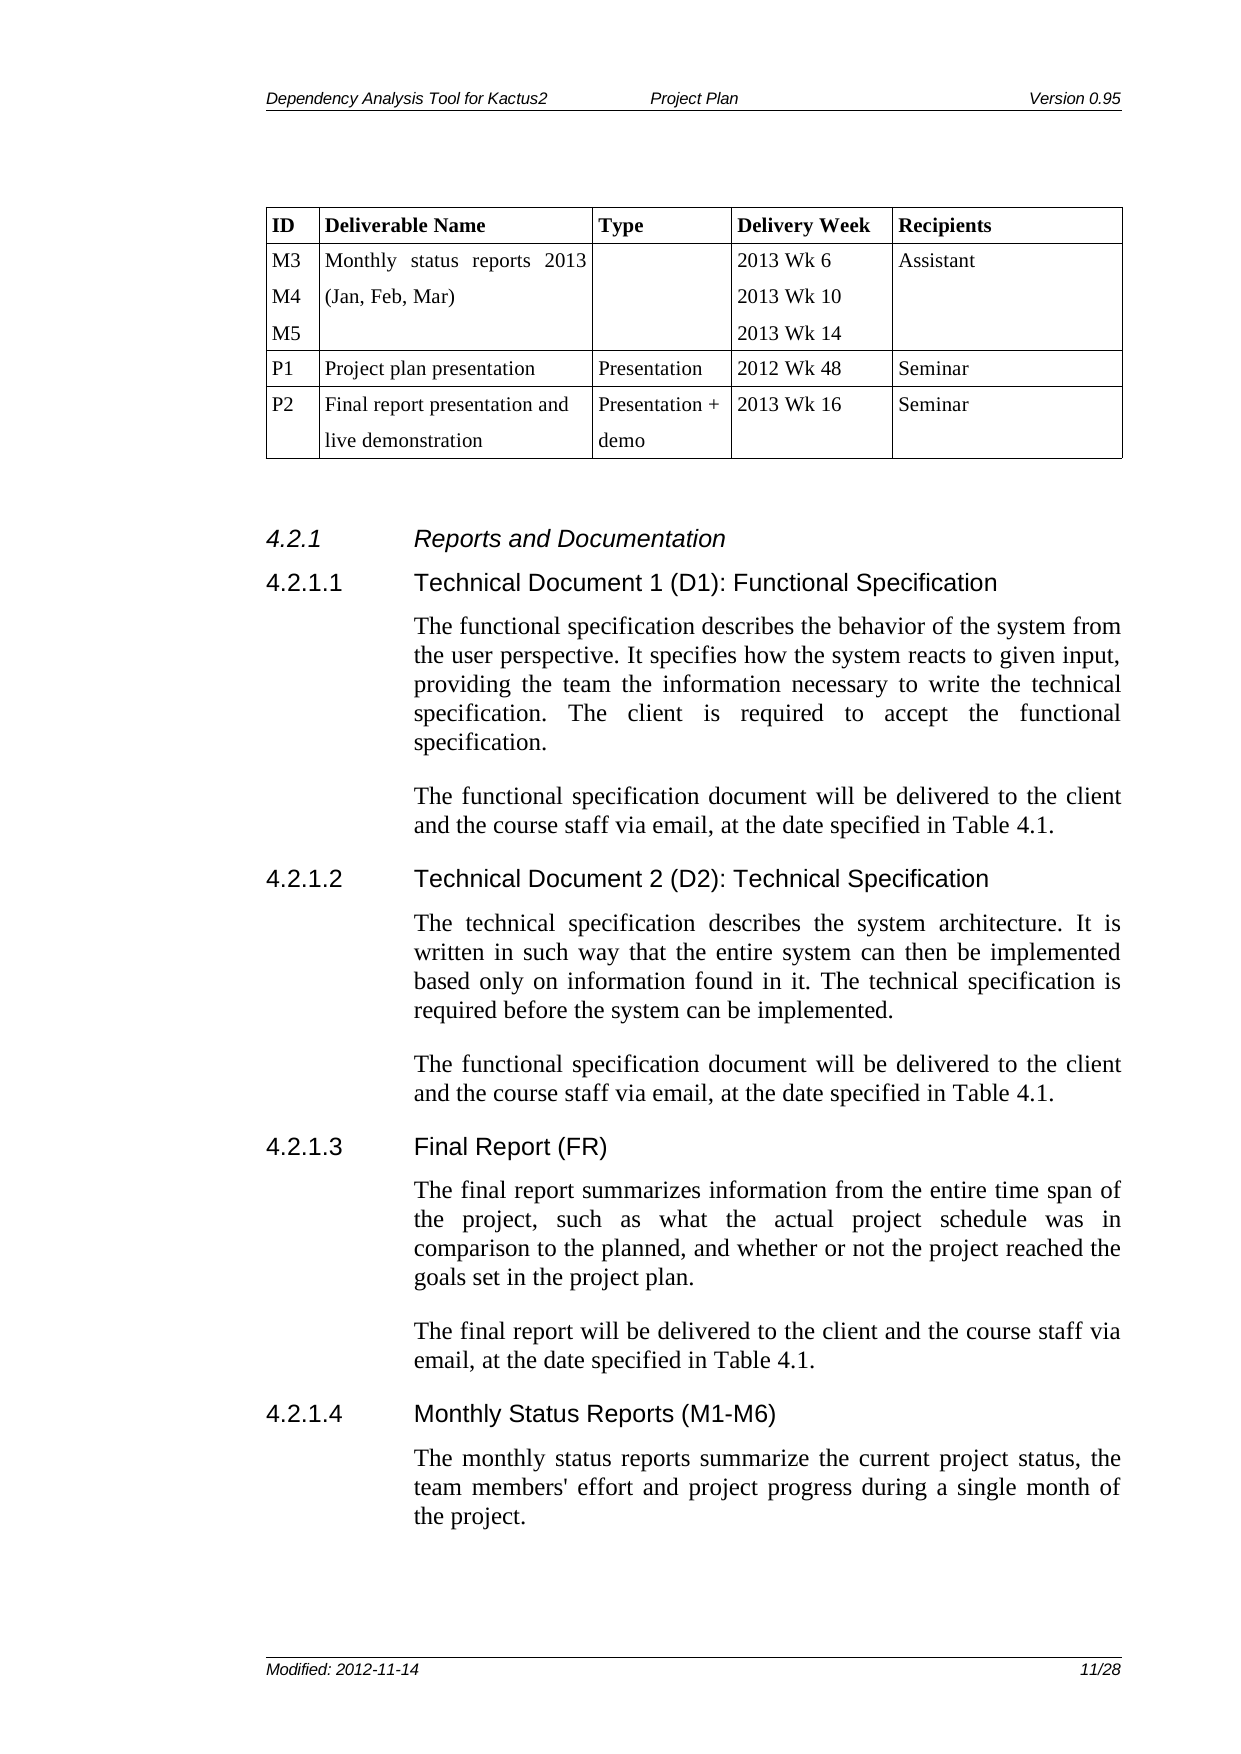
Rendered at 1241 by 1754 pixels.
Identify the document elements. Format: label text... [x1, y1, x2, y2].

table_header Type [593, 208, 731, 242]
table_cell P2 [267, 387, 319, 457]
table_cell P1 [267, 351, 319, 386]
table_cell Presentation + demo [593, 387, 731, 457]
table_cell 2013 Wk 16 [732, 387, 892, 457]
table_cell Final report presentation and live demonstration [320, 387, 592, 457]
text The final report will be delivered to the client and the course staff via email, at the date specified in Table 4.1. [413, 1316, 1122, 1374]
text The final report summarizes information from the entire time span of the project, such as what the actual project schedule was in comparison to the planned, and whether or not the project reached the goals set in the project plan. [413, 1175, 1122, 1291]
table_cell M3 M4 M5 [267, 244, 319, 350]
table_header Recipients [893, 208, 1122, 242]
table_cell 2012 Wk 48 [732, 351, 892, 386]
table_cell Project plan presentation [320, 351, 592, 386]
subtitle Final Report (FR) [266, 1131, 1122, 1161]
subtitle Technical Document 1 (D1): Functional Specification [266, 567, 1122, 596]
text The functional specification document will be delivered to the client and the course staff via email, at the date specified in Table 4.1. [413, 1048, 1122, 1107]
table_cell 2013 Wk 6 2013 Wk 10 2013 Wk 14 [732, 244, 892, 350]
subtitle Reports and Documentation [266, 524, 1122, 553]
text The monthly status reports summarize the current project status, the team members' effort and project progress during a single month of the project. [413, 1442, 1122, 1530]
text The functional specification describes the behavior of the system from the user perspective. It specifies how the system reacts to given input, providing the team the information necessary to write the technical specification. The client is required to accept the functional specification. [413, 611, 1122, 756]
table_cell Seminar [893, 387, 1122, 457]
text The technical specification describes the system architecture. It is written in such way that the entire system can then be implemented based only on information found in it. The technical specification is required before the system can be implemented. [413, 907, 1122, 1024]
table_cell Assistant [893, 244, 1122, 350]
table_cell Monthly status reports 2013 (Jan, Feb, Mar) [320, 244, 592, 350]
subtitle Monthly Status Reports (M1-M6) [266, 1399, 1122, 1428]
table_cell Seminar [893, 351, 1122, 386]
table_cell [593, 244, 731, 350]
table_header ID [267, 208, 319, 242]
table_header Deliverable Name [320, 208, 592, 242]
table_header Delivery Week [732, 208, 892, 242]
text The functional specification document will be delivered to the client and the course staff via email, at the date specified in Table 4.1. [413, 781, 1122, 839]
table_cell Presentation [593, 351, 731, 386]
subtitle Technical Document 2 (D2): Technical Specification [266, 864, 1122, 893]
